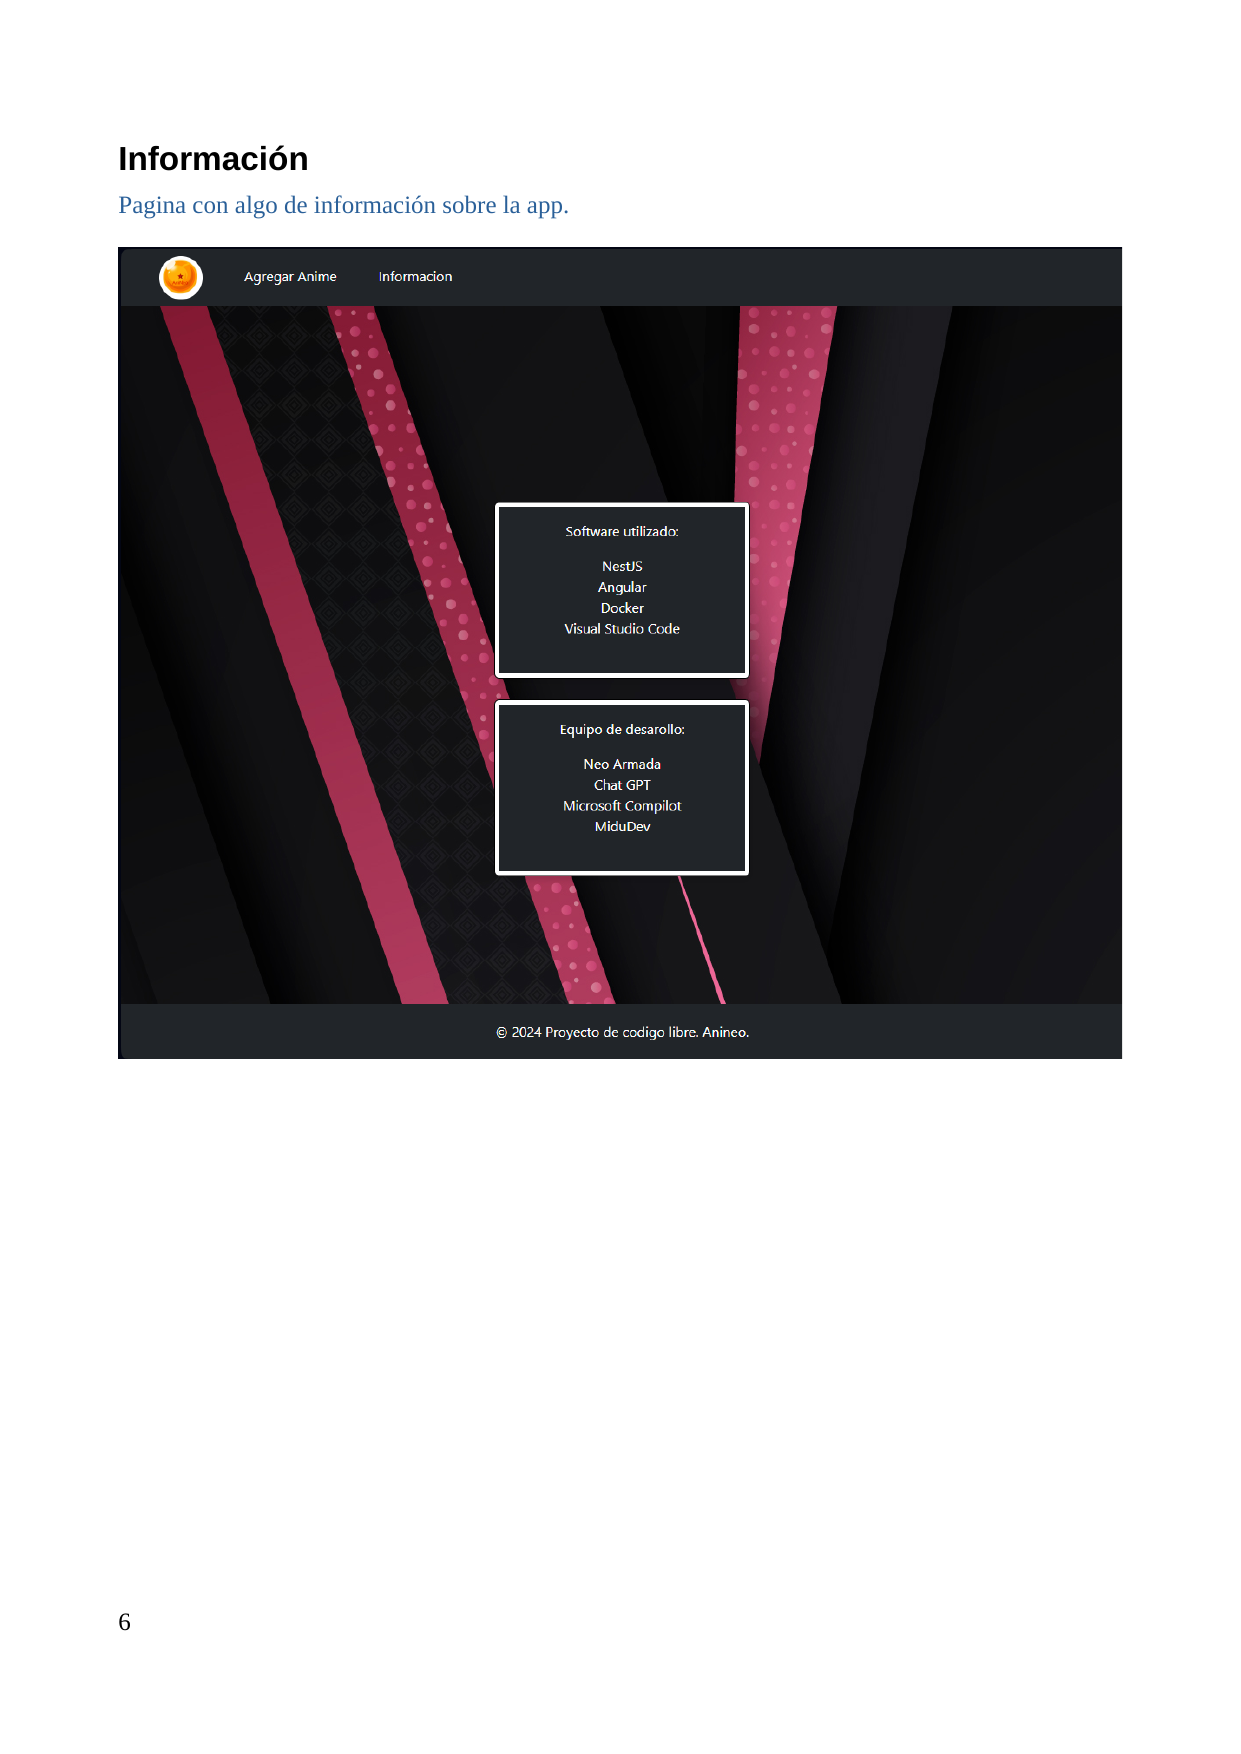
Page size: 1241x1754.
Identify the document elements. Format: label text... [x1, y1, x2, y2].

subtitle Información [118, 139, 1122, 177]
picture [118, 247, 1123, 1059]
text Pagina con algo de información sobre la app. [118, 190, 1122, 219]
